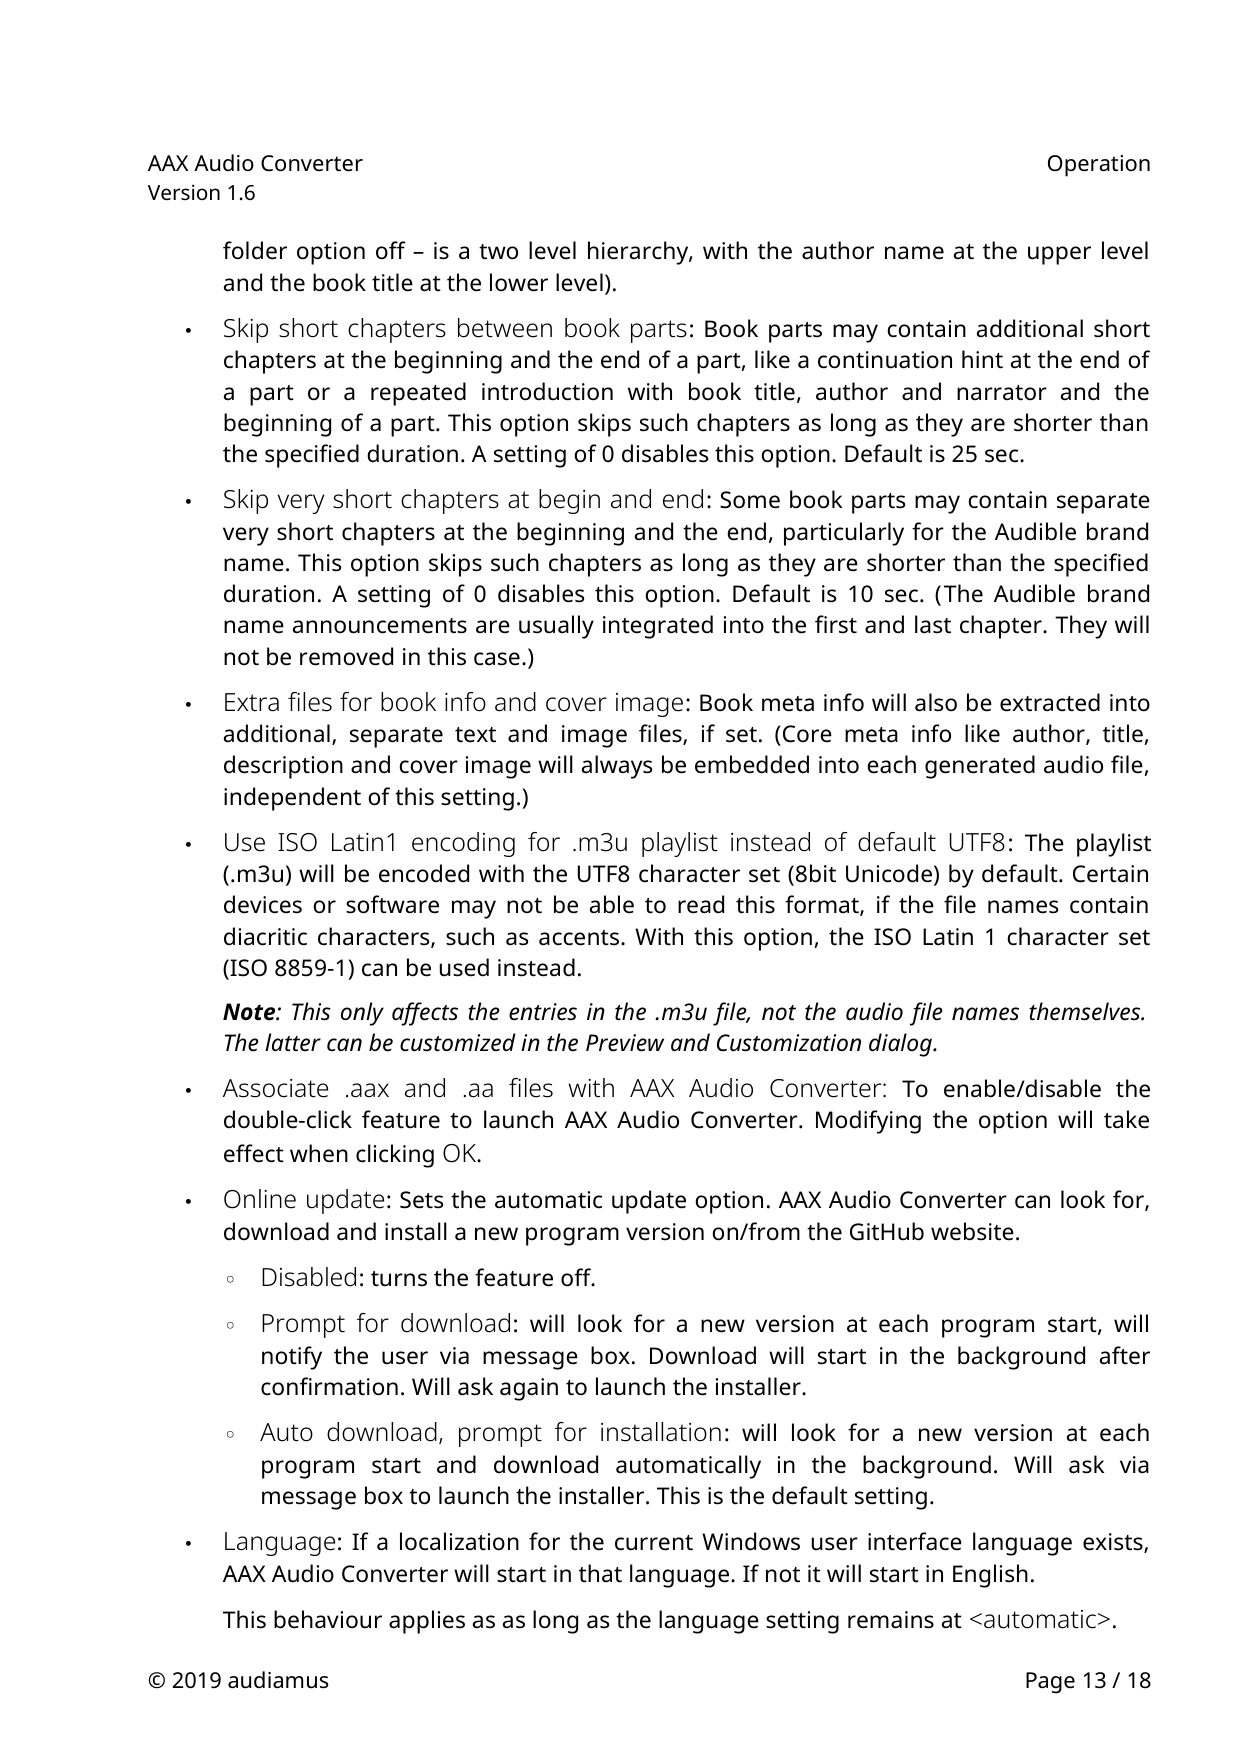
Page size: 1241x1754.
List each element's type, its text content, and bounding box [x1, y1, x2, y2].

list Note: This only affects the entries in the .m3u file, not the audio file names themselves. The latter can be customized in the Preview and Customization dialog. [185, 996, 1152, 1058]
list This behaviour applies as as long as the language setting remains at <automatic>. [185, 1601, 1152, 1635]
list Skip very short chapters at begin and end: Some book parts may contain separate very short chapters at the beginning and the end, particularly for the Audible brand name. This option skips such chapters as long as they are shorter than the specified duration. A setting of 0 disables this option. Default is 10 sec. (The Audible brand name announcements are usually integrated into the first and last chapter. They will not be removed in this case.) [185, 482, 1152, 672]
list Online update: Sets the automatic update option. AAX Audio Converter can look for, download and install a new program version on/from the GitHub website. [185, 1182, 1152, 1247]
list Extra files for book info and cover image: Book meta info will also be extracted into additional, separate text and image files, if set. (Core meta info like author, title, description and cover image will always be embedded into each generated audio file, independent of this setting.) [185, 684, 1152, 812]
list Language: If a localization for the current Windows user interface language exists, AAX Audio Converter will start in that language. If not it will start in English. [185, 1524, 1152, 1589]
list Auto download, prompt for installation: will look for a new version at each program start and download automatically in the background. Will ask via message box to launch the installer. This is the default setting. [223, 1415, 1152, 1511]
list folder option off – is a two level hierarchy, with the author name at the upper level and the book title at the lower level). [185, 235, 1152, 298]
list Disabled: turns the feature off. [223, 1260, 1152, 1294]
list Skip short chapters between book parts: Book parts may contain additional short chapters at the beginning and the end of a part, like a continuation hint at the end of a part or a repeated introduction with book title, author and narrator and the beginning of a part. This option skips such chapters as long as they are shorter than the specified duration. A setting of 0 disables this option. Default is 25 sec. [185, 310, 1152, 469]
list Use ISO Latin1 encoding for .m3u playlist instead of default UTF8: The playlist (.m3u) will be encoded with the UTF8 character set (8bit Unicode) by default. Certain devices or software may not be able to read this format, if the file names contain diacritic characters, such as accents. With this option, the ISO Latin 1 character set (ISO 8859-1) can be used instead. [185, 824, 1152, 983]
list Associate .aax and .aa files with AAX Audio Converter: To enable/disable the double-click feature to launch AAX Audio Converter. Modifying the option will take effect when clicking OK. [185, 1071, 1152, 1170]
list Prompt for download: will look for a new version at each program start, will notify the user via message box. Download will start in the background after confirmation. Will ask again to launch the installer. [223, 1306, 1152, 1402]
